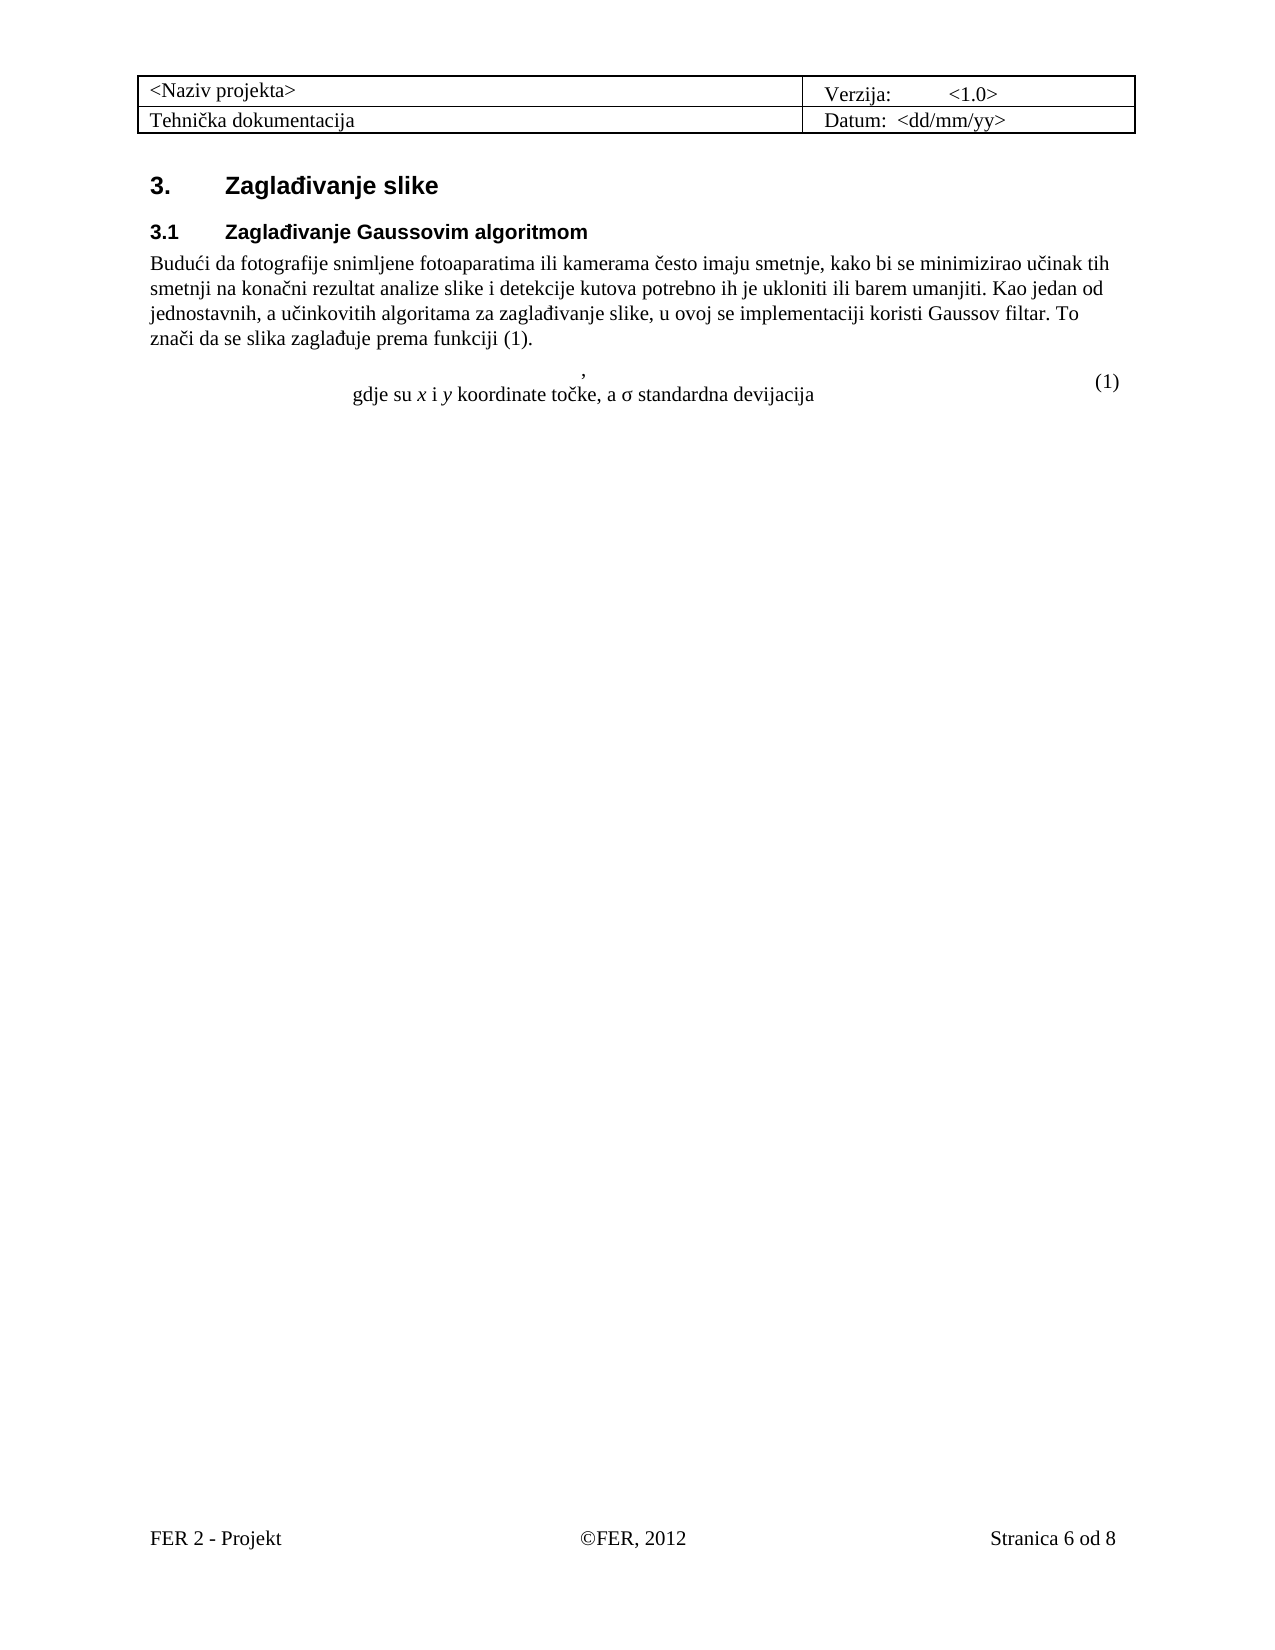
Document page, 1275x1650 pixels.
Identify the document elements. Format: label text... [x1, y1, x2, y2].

text Budući da fotografije snimljene fotoaparatima ili kamerama često imaju smetnje, kako bi se minimizirao učinak tih smetnji na konačni rezultat analize slike i detekcije kutova potrebno ih je ukloniti ili barem umanjiti. Kao jedan od jednostavnih, a učinkovitih algoritama za zaglađivanje slike, u ovoj se implementaciji koristi Gaussov filtar. To znači da se slika zaglađuje prema funkciji (1). [150, 250, 1125, 350]
table_header , gdje su x i y koordinate točke, a σ standardna devijacija [150, 350, 1017, 412]
subtitle Zaglađivanje slike [150, 171, 1125, 200]
table_header (1) [1017, 350, 1125, 412]
subtitle Zaglađivanje Gaussovim algoritmom [150, 219, 1125, 244]
